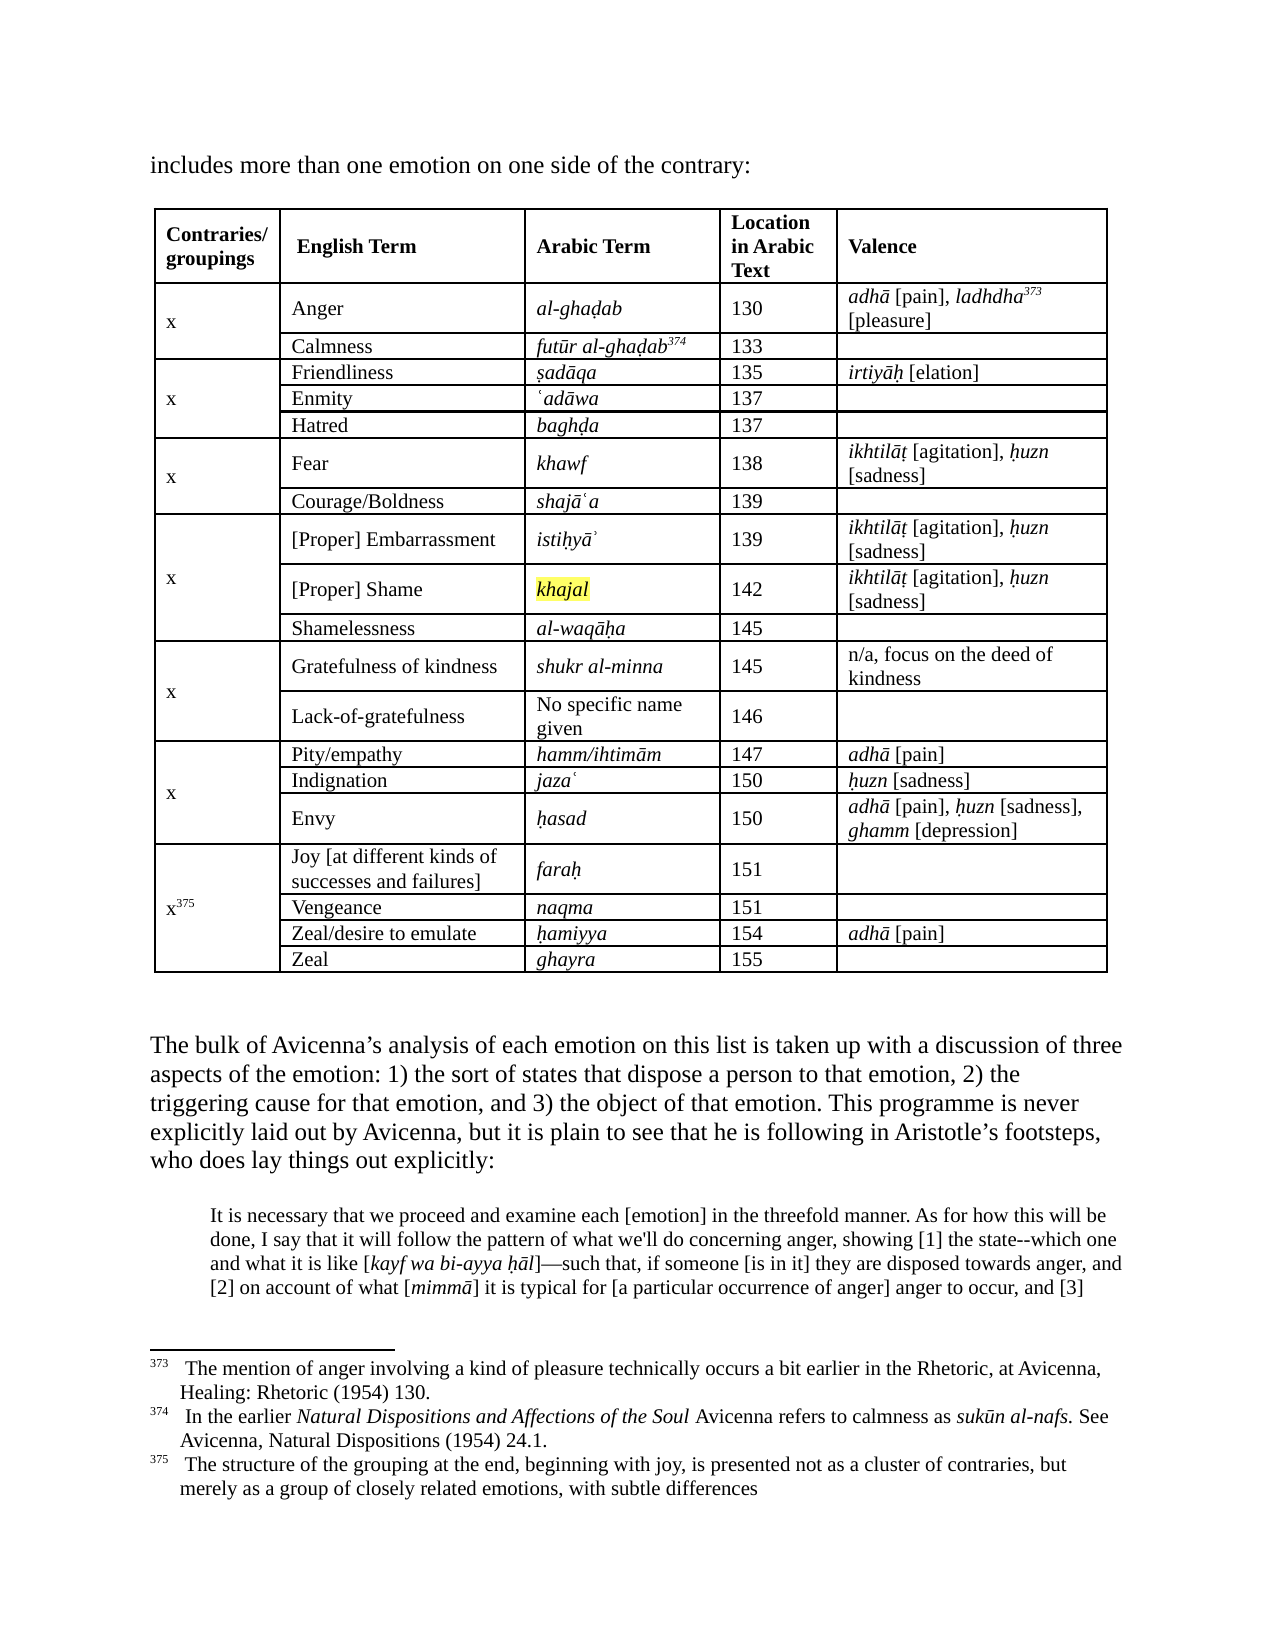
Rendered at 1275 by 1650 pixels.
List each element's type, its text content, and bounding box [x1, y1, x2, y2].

table_cell [838, 947, 1106, 971]
table_cell [838, 845, 1106, 893]
table_header Arabic Term [526, 210, 719, 282]
table_cell hamm/ihtimām [526, 742, 719, 766]
table_cell Joy [at different kinds of successes and failures] [281, 845, 524, 893]
table_cell 130 [721, 284, 836, 332]
table_cell 145 [721, 615, 836, 639]
table_cell ḥuzn [sadness] [838, 768, 1106, 792]
table_cell 138 [721, 439, 836, 487]
table_cell Courage/Boldness [281, 489, 524, 513]
table_cell Zeal/desire to emulate [281, 921, 524, 945]
table_cell 151 [721, 895, 836, 919]
table_cell [Proper] Embarrassment [281, 515, 524, 563]
text includes more than one emotion on one side of the contrary: [150, 150, 1125, 179]
table_cell 147 [721, 742, 836, 766]
table_cell Envy [281, 794, 524, 842]
table_cell irtiyāḥ [elation] [838, 360, 1106, 384]
table_cell Fear [281, 439, 524, 487]
table_cell x [156, 284, 279, 358]
table_cell shajāʿa [526, 489, 719, 513]
table_cell 133 [721, 334, 836, 358]
table_cell x [156, 642, 279, 740]
table_cell ḥasad [526, 794, 719, 842]
table_cell ikhtilāṭ [agitation], ḥuzn [sadness] [838, 565, 1106, 613]
table_cell [838, 895, 1106, 919]
table_cell Hatred [281, 413, 524, 437]
table_cell al-ghaḍab [526, 284, 719, 332]
table_cell istiḥyāʾ [526, 515, 719, 563]
table_cell 155 [721, 947, 836, 971]
table_cell khawf [526, 439, 719, 487]
table_cell n/a, focus on the deed of kindness [838, 642, 1106, 690]
table_cell Friendliness [281, 360, 524, 384]
table_cell 139 [721, 489, 836, 513]
table_cell adhā [pain] [838, 921, 1106, 945]
table_cell Calmness [281, 334, 524, 358]
table_cell adhā [pain], ladhdha [pleasure] [838, 284, 1106, 332]
table_cell ghayra [526, 947, 719, 971]
table_cell 150 [721, 768, 836, 792]
table_cell faraḥ [526, 845, 719, 893]
table_cell x [156, 515, 279, 639]
table_cell [838, 615, 1106, 639]
table_cell No specific name given [526, 692, 719, 740]
table_header Location in Arabic Text [721, 210, 836, 282]
table_cell ikhtilāṭ [agitation], ḥuzn [sadness] [838, 515, 1106, 563]
table_cell Pity/empathy [281, 742, 524, 766]
table_cell al-waqāḥa [526, 615, 719, 639]
table_cell Enmity [281, 386, 524, 410]
table_cell [838, 334, 1106, 358]
table_cell Gratefulness of kindness [281, 642, 524, 690]
text The bulk of Avicenna’s analysis of each emotion on this list is taken up with a discussion of three aspects of the emotion: 1) the sort of states that dispose a person to that emotion, 2) the triggering cause for that emotion, and 3) the object of that emotion. This programme is never explicitly laid out by Avicenna, but it is plain to see that he is following in Aristotle’s footsteps, who does lay things out explicitly: [150, 1031, 1125, 1174]
table_cell 135 [721, 360, 836, 384]
table_cell 139 [721, 515, 836, 563]
table_cell [838, 489, 1106, 513]
table_header English Term [281, 210, 524, 282]
table_cell jazaʿ [526, 768, 719, 792]
table_cell 146 [721, 692, 836, 740]
table_cell x [156, 845, 279, 971]
table_cell [838, 386, 1106, 410]
table_cell Vengeance [281, 895, 524, 919]
table_cell naqma [526, 895, 719, 919]
table_cell x [156, 742, 279, 842]
table_cell adhā [pain], ḥuzn [sadness], ghamm [depression] [838, 794, 1106, 842]
table_cell baghḍa [526, 413, 719, 437]
table_cell 154 [721, 921, 836, 945]
table_cell x [156, 360, 279, 437]
table_cell shukr al-minna [526, 642, 719, 690]
table_cell 142 [721, 565, 836, 613]
table_cell futūr al-ghaḍab [526, 334, 719, 358]
table_header Valence [838, 210, 1106, 282]
table_cell Lack-of-gratefulness [281, 692, 524, 740]
table_cell Anger [281, 284, 524, 332]
table_cell [838, 413, 1106, 437]
table_header Contraries/groupings [156, 210, 279, 282]
table_cell Shamelessness [281, 615, 524, 639]
table_cell [838, 692, 1106, 740]
table_cell khajal [526, 565, 719, 613]
table_cell 137 [721, 386, 836, 410]
table_cell x [156, 439, 279, 513]
table_cell Indignation [281, 768, 524, 792]
table_cell Zeal [281, 947, 524, 971]
table_cell ḥamiyya [526, 921, 719, 945]
table_cell ikhtilāṭ [agitation], ḥuzn [sadness] [838, 439, 1106, 487]
table_cell ʿadāwa [526, 386, 719, 410]
table_cell 137 [721, 413, 836, 437]
table_cell 151 [721, 845, 836, 893]
table_cell ṣadāqa [526, 360, 719, 384]
table_cell 150 [721, 794, 836, 842]
text It is necessary that we proceed and examine each [emotion] in the threefold manner. As for how this will be done, I say that it will follow the pattern of what we'll do concerning anger, showing [1] the state--which one and what it is like [kayf wa bi-ayya ḥāl]—such that, if someone [is in it] they are disposed towards anger, and [2] on account of what [mimmā] it is typical for [a particular occurrence of anger] anger to occur, and [3] [210, 1203, 1125, 1299]
table_cell 145 [721, 642, 836, 690]
table_cell [Proper] Shame [281, 565, 524, 613]
table_cell adhā [pain] [838, 742, 1106, 766]
